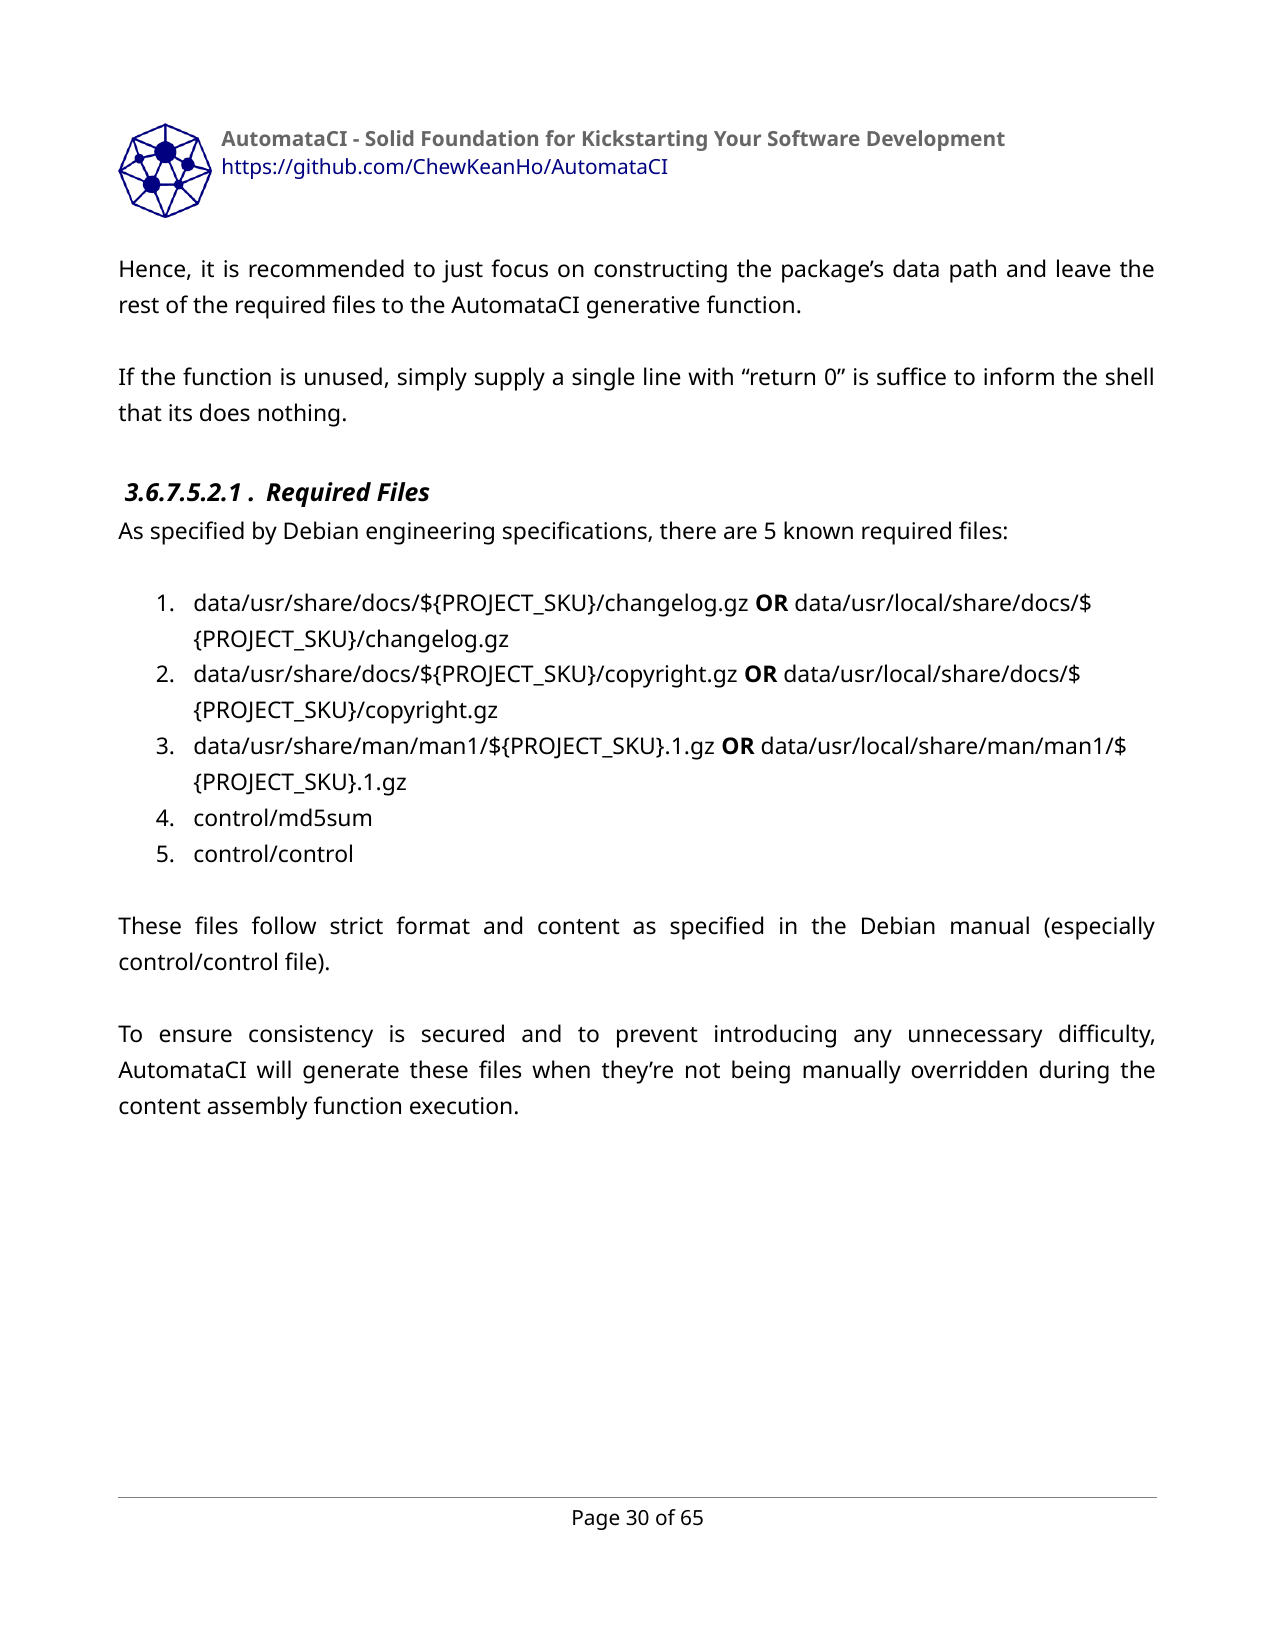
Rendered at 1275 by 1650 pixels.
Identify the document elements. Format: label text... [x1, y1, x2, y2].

text These files follow strict format and content as specified in the Debian manual (especially control/control file). [118, 910, 1157, 977]
list data/usr/share/docs/${PROJECT_SKU}/copyright.gz OR data/usr/local/share/docs/${PROJECT_SKU}/copyright.gz [156, 658, 1157, 726]
list control/md5sum [156, 802, 1157, 833]
text If the function is unused, simply supply a single line with “return 0” is suffice to inform the shell that its does nothing. [118, 361, 1157, 428]
list control/control [156, 838, 1157, 869]
text Hence, it is recommended to just focus on constructing the package’s data path and leave the rest of the required files to the AutomataCI generative function. [118, 253, 1157, 320]
text As specified by Debian engineering specifications, there are 5 known required files: [118, 515, 1157, 546]
text To ensure consistency is secured and to prevent introducing any unnecessary difficulty, AutomataCI will generate these files when they’re not being manually overridden during the content assembly function execution. [118, 1018, 1157, 1121]
list data/usr/share/docs/${PROJECT_SKU}/changelog.gz OR data/usr/local/share/docs/${PROJECT_SKU}/changelog.gz [156, 587, 1157, 654]
picture [118, 123, 212, 218]
list data/usr/share/man/man1/${PROJECT_SKU}.1.gz OR data/usr/local/share/man/man1/${PROJECT_SKU}.1.gz [156, 730, 1157, 797]
subtitle Required Files [118, 475, 1157, 508]
